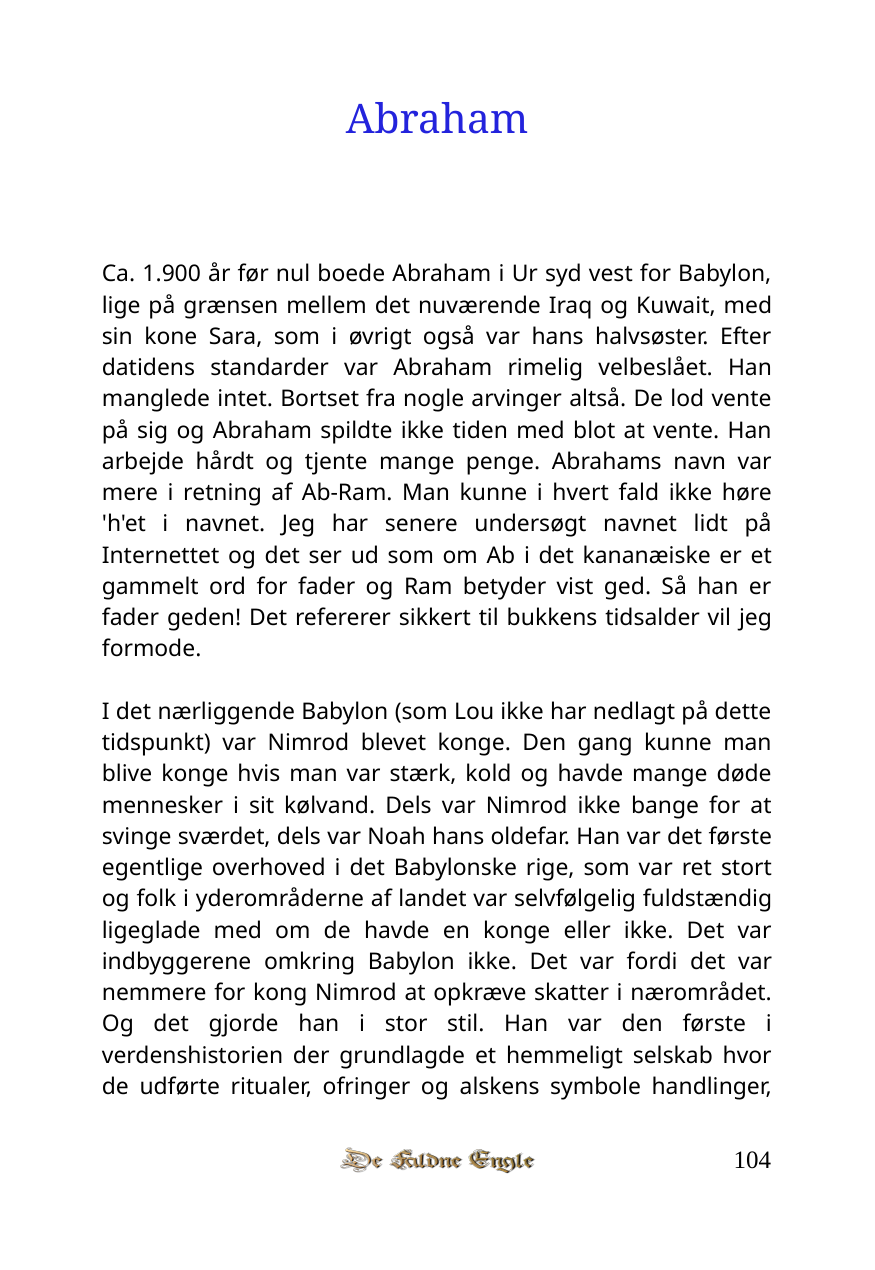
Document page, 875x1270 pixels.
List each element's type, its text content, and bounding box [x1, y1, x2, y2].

picture [337, 1145, 537, 1175]
text I det nærliggende Babylon (som Lou ikke har nedlagt på dette tidspunkt) var Nimrod blevet konge. Den gang kunne man blive konge hvis man var stærk, kold og havde mange døde mennesker i sit kølvand. Dels var Nimrod ikke bange for at svinge sværdet, dels var Noah hans oldefar. Han var det første egentlige overhoved i det Babylonske rige, som var ret stort og folk i yderområderne af landet var selvfølgelig fuldstændig ligeglade med om de havde en konge eller ikke. Det var indbyggerene omkring Babylon ikke. Det var fordi det var nemmere for kong Nimrod at opkræve skatter i nærområdet. Og det gjorde han i stor stil. Han var den første i verdenshistorien der grundlagde et hemmeligt selskab hvor de udførte ritualer, ofringer og alskens symbole handlinger, [102, 695, 772, 1101]
subtitle Abraham [102, 90, 772, 145]
text Ca. 1.900 år før nul boede Abraham i Ur syd vest for Babylon, lige på grænsen mellem det nuværende Iraq og Kuwait, med sin kone Sara, som i øvrigt også var hans halvsøster. Efter datidens standarder var Abraham rimelig velbeslået. Han manglede intet. Bortset fra nogle arvinger altså. De lod vente på sig og Abraham spildte ikke tiden med blot at vente. Han arbejde hårdt og tjente mange penge. Abrahams navn var mere i retning af Ab-Ram. Man kunne i hvert fald ikke høre 'h'et i navnet. Jeg har senere undersøgt navnet lidt på Internettet og det ser ud som om Ab i det kananæiske er et gammelt ord for fader og Ram betyder vist ged. Så han er fader geden! Det refererer sikkert til bukkens tidsalder vil jeg formode. [102, 257, 772, 664]
